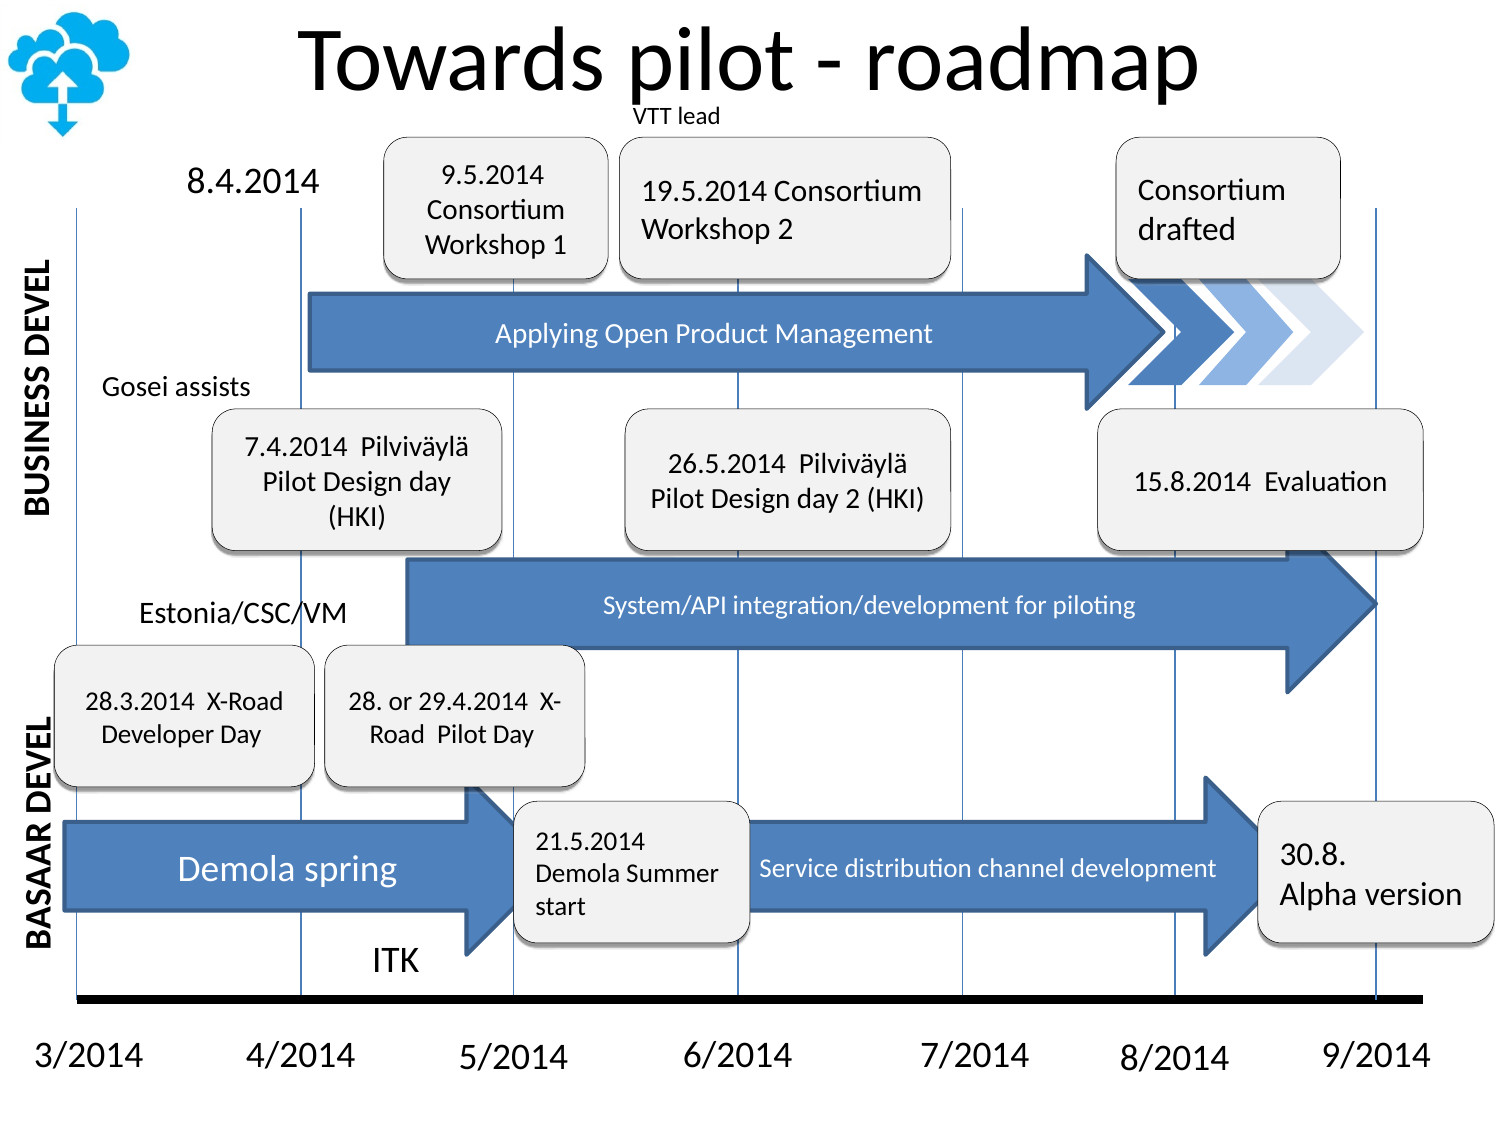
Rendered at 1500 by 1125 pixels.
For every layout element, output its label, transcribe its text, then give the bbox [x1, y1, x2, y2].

text_box VTT lead [618, 92, 737, 138]
text_box 30.8. Alpha version [1257, 801, 1495, 943]
text_box 15.8.2014 Evaluation [1097, 408, 1424, 551]
text_box 26.5.2014 Pilviväylä Pilot Design day 2 (HKI) [625, 408, 951, 551]
text_box 5/2014 [443, 1024, 583, 1085]
text_box Gosei assists [87, 359, 266, 410]
text_box 28.3.2014 X-Road Developer Day [54, 645, 315, 787]
text_box BASAAR DEVEL [5, 701, 66, 965]
text_box 21.5.2014 Demola Summer start [513, 801, 750, 943]
text_box System/API integration/development for piloting [407, 551, 1376, 693]
title Towards pilot - roadmap [75, 0, 1425, 148]
text_box 19.5.2014 Consortium Workshop 2 [619, 137, 951, 279]
text_box Service distribution channel development [750, 777, 1257, 955]
text_box [1198, 279, 1294, 386]
text_box 9/2014 [1306, 1023, 1446, 1083]
text_box ITK [357, 927, 435, 987]
text_box [1257, 279, 1365, 386]
picture [0, 5, 136, 143]
text_box 3/2014 [19, 1023, 159, 1083]
text_box BUSINESS DEVEL [4, 244, 65, 533]
text_box 8.4.2014 [171, 148, 335, 209]
text_box [1127, 278, 1235, 386]
text_box 6/2014 [668, 1023, 808, 1083]
text_box 4/2014 [231, 1023, 371, 1083]
text_box 28. or 29.4.2014 X-Road Pilot Day [324, 645, 586, 787]
text_box 7/2014 [905, 1023, 1045, 1083]
text_box Consortium drafted [1116, 137, 1341, 279]
text_box Applying Open Product Management [309, 255, 1164, 409]
text_box 7.4.2014 Pilviväylä Pilot Design day (HKI) [212, 408, 502, 551]
text_box 9.5.2014 Consortium Workshop 1 [383, 137, 609, 279]
text_box Demola spring [64, 787, 513, 955]
text_box 8/2014 [1105, 1025, 1245, 1086]
text_box Estonia/CSC/VM [124, 584, 363, 638]
